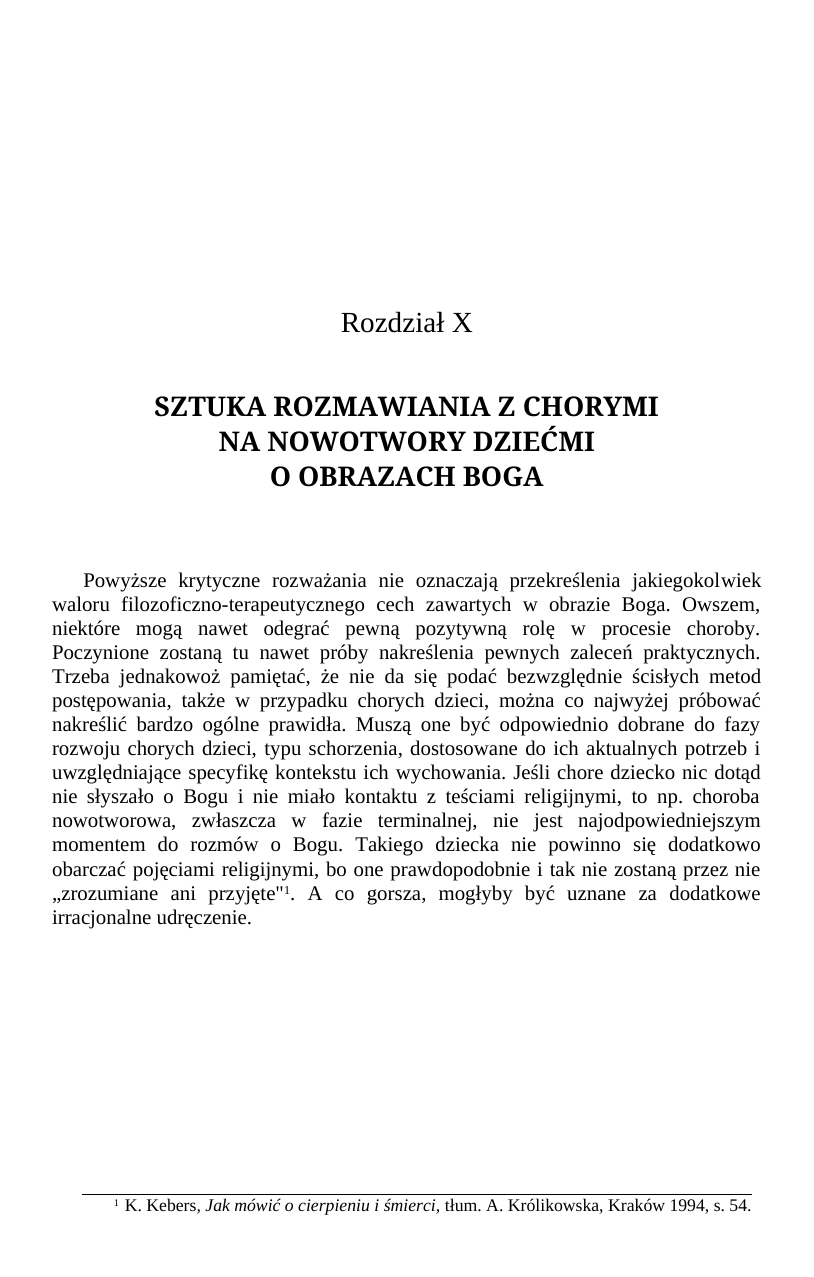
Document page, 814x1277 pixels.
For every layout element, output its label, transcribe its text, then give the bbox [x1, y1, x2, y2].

text 1 K. Kebers, Jak mówić o cierpieniu i śmierci, tłum. A. Królikowska, Kraków 1994, s. 54. [82, 1195, 752, 1215]
subtitle Rozdział X [52, 305, 761, 339]
text Powyższe krytyczne rozważania nie oznaczają przekreślenia jakiegokol­wiek waloru filozoficzno-terapeutycznego cech zawartych w obrazie Boga. Owszem, niektóre mogą nawet odegrać pewną pozytywną rolę w procesie choroby. Poczynione zostaną tu nawet próby nakreślenia pewnych zaleceń praktycznych. Trzeba jednakowoż pamiętać, że nie da się podać bezwzględ­nie ścisłych metod postępowania, także w przypadku chorych dzieci, można co najwyżej próbować nakreślić bardzo ogólne prawidła. Muszą one być odpowiednio dobrane do fazy rozwoju chorych dzieci, typu schorzenia, dostosowane do ich aktualnych potrzeb i uwzględniające specyfikę kontek­stu ich wychowania. Jeśli chore dziecko nic dotąd nie słyszało o Bogu i nie miało kontaktu z teściami religijnymi, to np. choroba nowotworowa, zwłaszcza w fazie terminalnej, nie jest najodpowiedniejszym momentem do rozmów o Bogu. Takiego dziecka nie powinno się dodatkowo obarczać po­jęciami religijnymi, bo one prawdopodobnie i tak nie zostaną przez nie „zrozumiane ani przyjęte"1. A co gorsza, mogłyby być uznane za dodatkowe irracjonalne udręczenie. [52, 568, 761, 929]
subtitle SZTUKA ROZMAWIANIA Z CHORYMI NA NOWOTWORY DZIEĆMI O OBRAZACH BOGA [52, 389, 761, 494]
